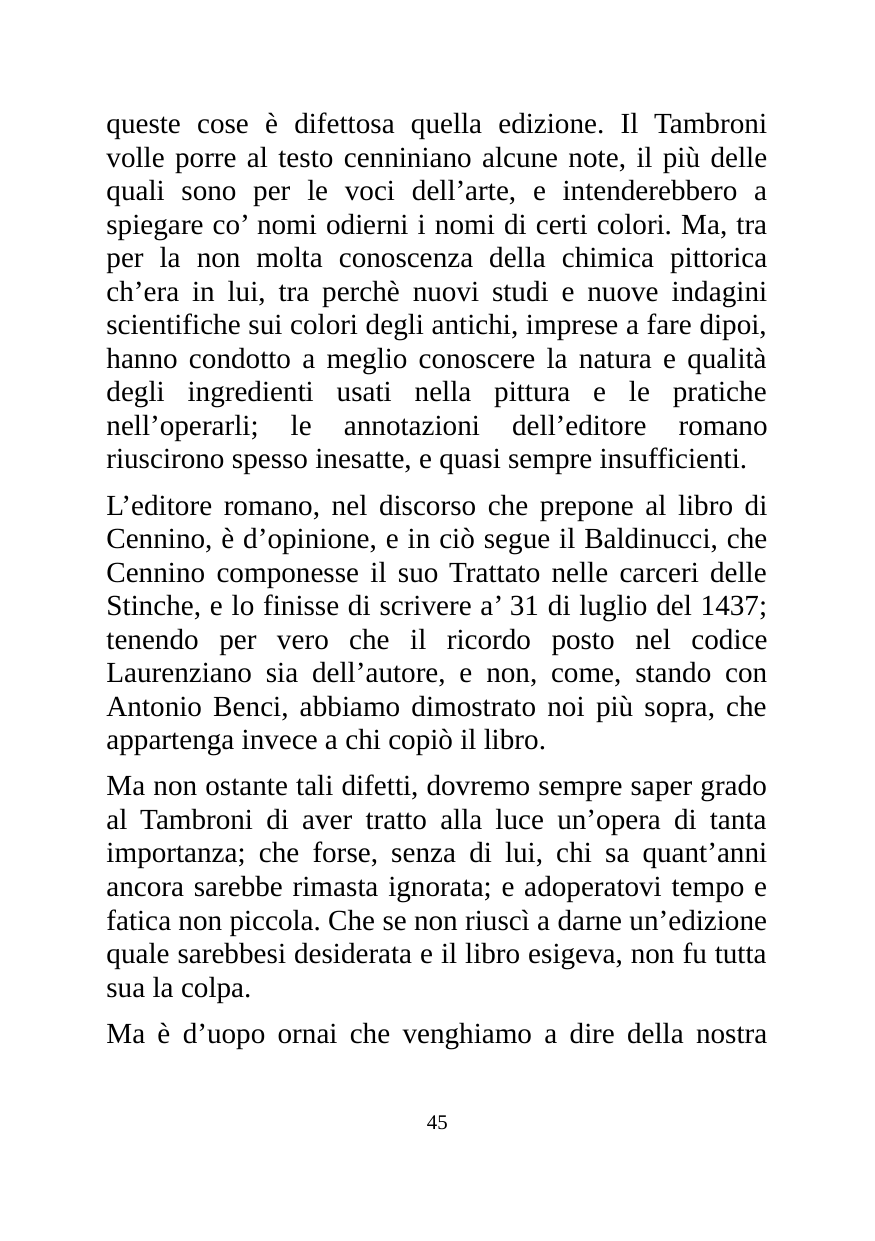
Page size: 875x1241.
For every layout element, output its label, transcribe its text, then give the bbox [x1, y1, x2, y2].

text queste cose è difettosa quella edizione. Il Tambroni volle porre al testo cenniniano alcune note, il più delle quali sono per le voci dell’arte, e intenderebbero a spiegare co’ nomi odierni i nomi di certi colori. Ma, tra per la non molta conoscenza della chimica pittorica ch’era in lui, tra perchè nuovi studi e nuove indagini scientifiche sui colori degli antichi, imprese a fare dipoi, hanno condotto a meglio conoscere la natura e qualità degli ingredienti usati nella pittura e le pratiche nell’operarli; le annotazioni dell’editore romano riuscirono spesso inesatte, e quasi sempre insufficienti. [106, 106, 768, 475]
text Ma non ostante tali difetti, dovremo sempre saper grado al Tambroni di aver tratto alla luce un’opera di tanta importanza; che forse, senza di lui, chi sa quant’anni ancora sarebbe rimasta ignorata; e adoperatovi tempo e fatica non piccola. Che se non riuscì a darne un’edizione quale sarebbesi desiderata e il libro esigeva, non fu tutta sua la colpa. [106, 768, 768, 1003]
text Ma è d’uopo ornai che venghiamo a dire della nostra [106, 1016, 768, 1049]
text L’editore romano, nel discorso che prepone al libro di Cennino, è d’opinione, e in ciò segue il Baldinucci, che Cennino componesse il suo Trattato nelle carceri delle Stinche, e lo finisse di scrivere a’ 31 di luglio del 1437; tenendo per vero che il ricordo posto nel codice Laurenziano sia dell’autore, e non, come, stando con Antonio Benci, abbiamo dimostrato noi più sopra, che appartenga invece a chi copiò il libro. [106, 488, 768, 756]
